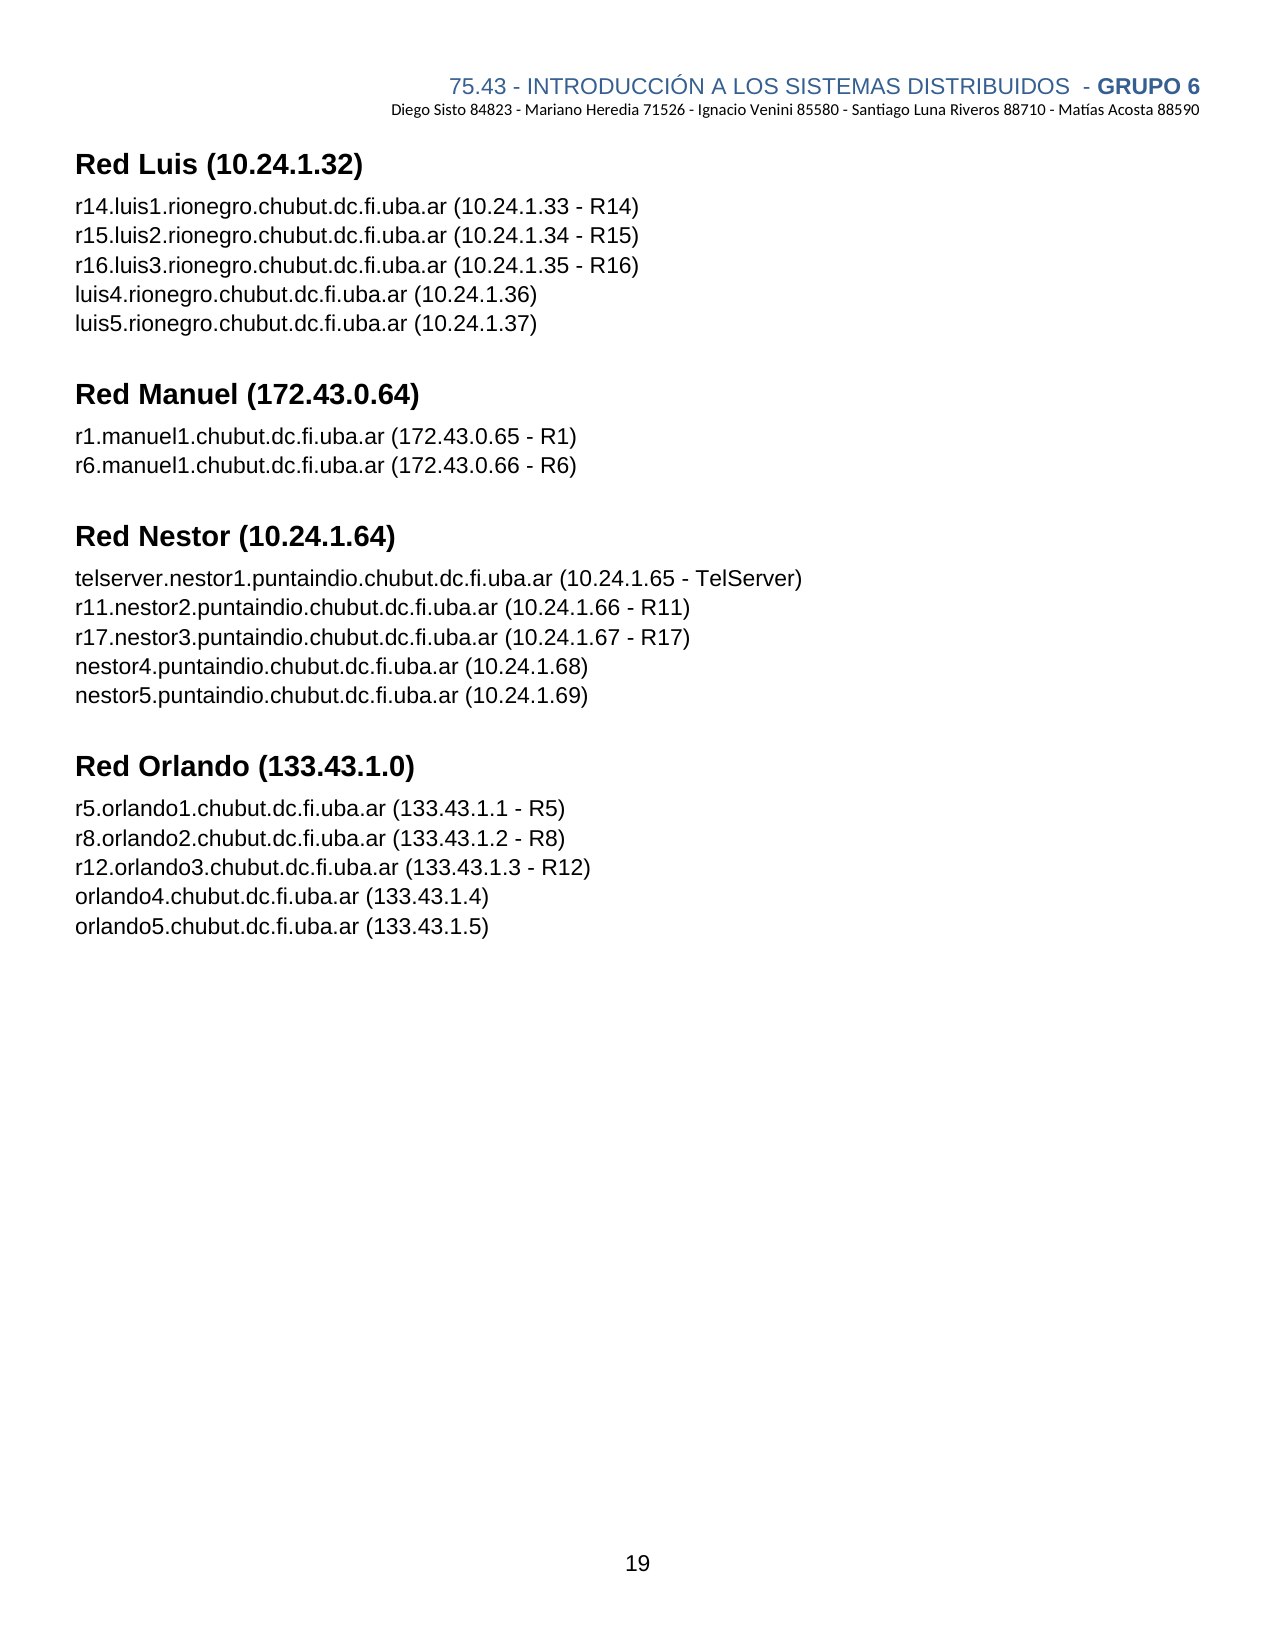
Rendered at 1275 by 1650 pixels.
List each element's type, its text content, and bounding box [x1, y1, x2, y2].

text r8.orlando2.chubut.dc.fi.uba.ar (133.43.1.2 - R8) [75, 825, 1200, 851]
text nestor5.puntaindio.chubut.dc.fi.uba.ar (10.24.1.69) [75, 683, 1200, 709]
text r5.orlando1.chubut.dc.fi.uba.ar (133.43.1.1 - R5) [75, 796, 1200, 821]
text luis5.rionegro.chubut.dc.fi.uba.ar (10.24.1.37) [75, 311, 1200, 337]
text r16.luis3.rionegro.chubut.dc.fi.uba.ar (10.24.1.35 - R16) [75, 252, 1200, 278]
text nestor4.puntaindio.chubut.dc.fi.uba.ar (10.24.1.68) [75, 654, 1200, 679]
subtitle Red Manuel (172.43.0.64) [75, 378, 1200, 411]
subtitle Red Nestor (10.24.1.64) [75, 520, 1200, 553]
text luis4.rionegro.chubut.dc.fi.uba.ar (10.24.1.36) [75, 282, 1200, 307]
subtitle Red Orlando (133.43.1.0) [75, 750, 1200, 783]
text telserver.nestor1.puntaindio.chubut.dc.fi.uba.ar (10.24.1.65 - TelServer) [75, 566, 1200, 591]
text orlando5.chubut.dc.fi.uba.ar (133.43.1.5) [75, 913, 1200, 939]
text r11.nestor2.puntaindio.chubut.dc.fi.uba.ar (10.24.1.66 - R11) [75, 595, 1200, 621]
text r12.orlando3.chubut.dc.fi.uba.ar (133.43.1.3 - R12) [75, 854, 1200, 880]
subtitle Red Luis (10.24.1.32) [75, 148, 1200, 181]
text r14.luis1.rionegro.chubut.dc.fi.uba.ar (10.24.1.33 - R14) [75, 194, 1200, 219]
text r17.nestor3.puntaindio.chubut.dc.fi.uba.ar (10.24.1.67 - R17) [75, 624, 1200, 650]
text r1.manuel1.chubut.dc.fi.uba.ar (172.43.0.65 - R1) [75, 424, 1200, 449]
text r6.manuel1.chubut.dc.fi.uba.ar (172.43.0.66 - R6) [75, 453, 1200, 479]
text r15.luis2.rionegro.chubut.dc.fi.uba.ar (10.24.1.34 - R15) [75, 223, 1200, 249]
text orlando4.chubut.dc.fi.uba.ar (133.43.1.4) [75, 884, 1200, 909]
